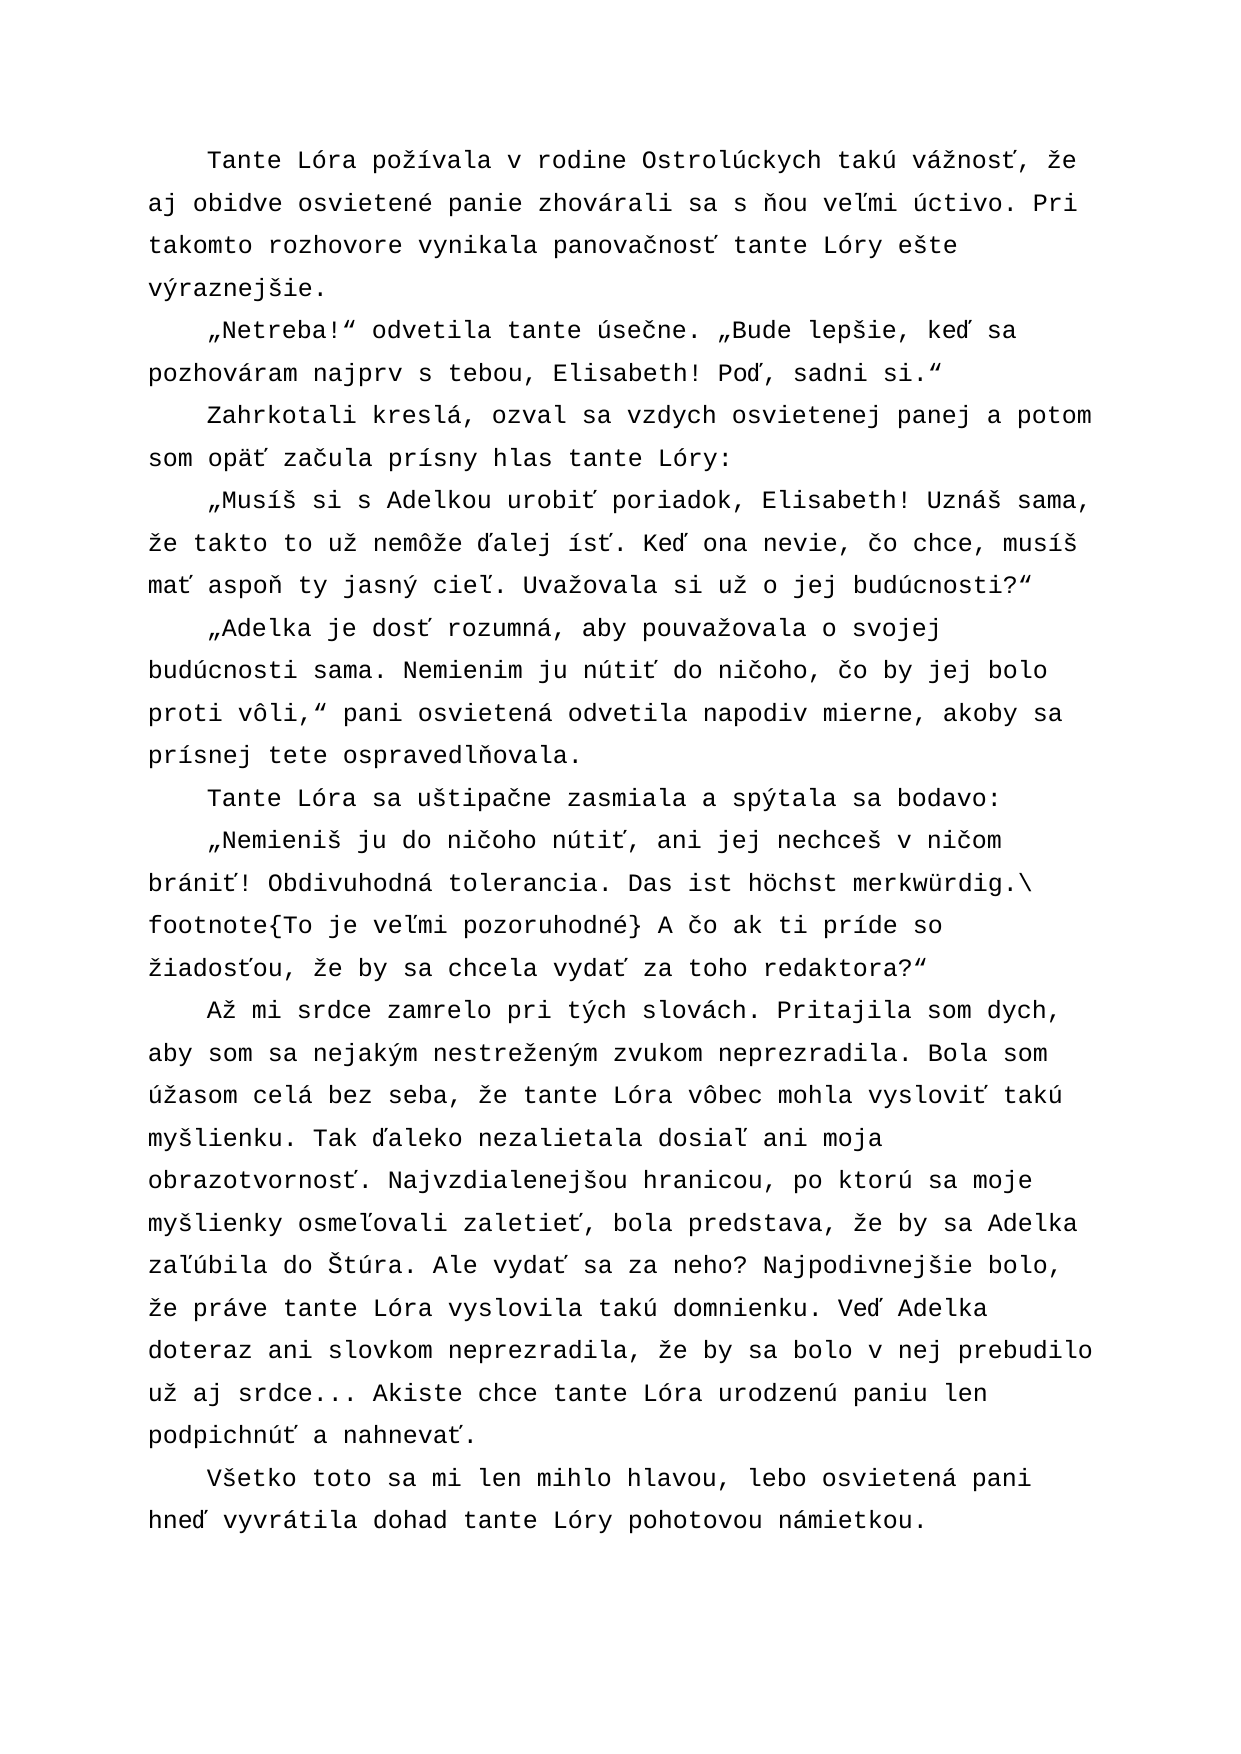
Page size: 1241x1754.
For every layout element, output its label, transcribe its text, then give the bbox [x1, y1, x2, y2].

text „Adelka je dosť rozumná, aby pouvažovala o svojej budúcnosti sama. Nemienim ju nútiť do ničoho, čo by jej bolo proti vôli,“ pani osvietená odvetila napodiv mierne, akoby sa prísnej tete ospravedlňovala. [148, 615, 1093, 771]
text Tante Lóra sa uštipačne zasmiala a spýtala sa bodavo: [148, 785, 1093, 813]
text Až mi srdce zamrelo pri tých slovách. Pritajila som dych, aby som sa nejakým nestreženým zvukom neprezradila. Bola som úžasom celá bez seba, že tante Lóra vôbec mohla vysloviť takú myšlienku. Tak ďaleko nezalietala dosiaľ ani moja obrazotvornosť. Najvzdialenejšou hranicou, po ktorú sa moje myšlienky osmeľovali zaletieť, bola predstava, že by sa Adelka zaľúbila do Štúra. Ale vydať sa za neho? Najpodivnejšie bolo, že práve tante Lóra vyslovila takú domnienku. Veď Adelka doteraz ani slovkom neprezradila, že by sa bolo v nej prebudilo už aj srdce... Akiste chce tante Lóra urodzenú paniu len podpichnúť a nahnevať. [148, 998, 1093, 1451]
text Všetko toto sa mi len mihlo hlavou, lebo osvietená pani hneď vyvrátila dohad tante Lóry pohotovou námietkou. [148, 1465, 1093, 1536]
text „Nemieniš ju do ničoho nútiť, ani jej nechceš v ničom brániť! Obdivuhodná tolerancia. Das ist höchst merkwürdig.\footnote{To je veľmi pozoruhodné} A čo ak ti príde so žiadosťou, že by sa chcela vydať za toho redaktora?“ [148, 828, 1093, 983]
text „Musíš si s Adelkou urobiť poriadok, Elisabeth! Uznáš sama, že takto to už nemôže ďalej ísť. Keď ona nevie, čo chce, musíš mať aspoň ty jasný cieľ. Uvažovala si už o jej budúcnosti?“ [148, 488, 1093, 601]
text Tante Lóra požívala v rodine Ostrolúckych takú vážnosť, že aj obidve osvietené panie zhovárali sa s ňou veľmi úctivo. Pri takomto rozhovore vynikala panovačnosť tante Lóry ešte výraznejšie. [148, 148, 1093, 303]
text Zahrkotali kreslá, ozval sa vzdych osvietenej panej a potom som opäť začula prísny hlas tante Lóry: [148, 403, 1093, 473]
text „Netreba!“ odvetila tante úsečne. „Bude lepšie, keď sa pozhováram najprv s tebou, Elisabeth! Poď, sadni si.“ [148, 318, 1093, 388]
